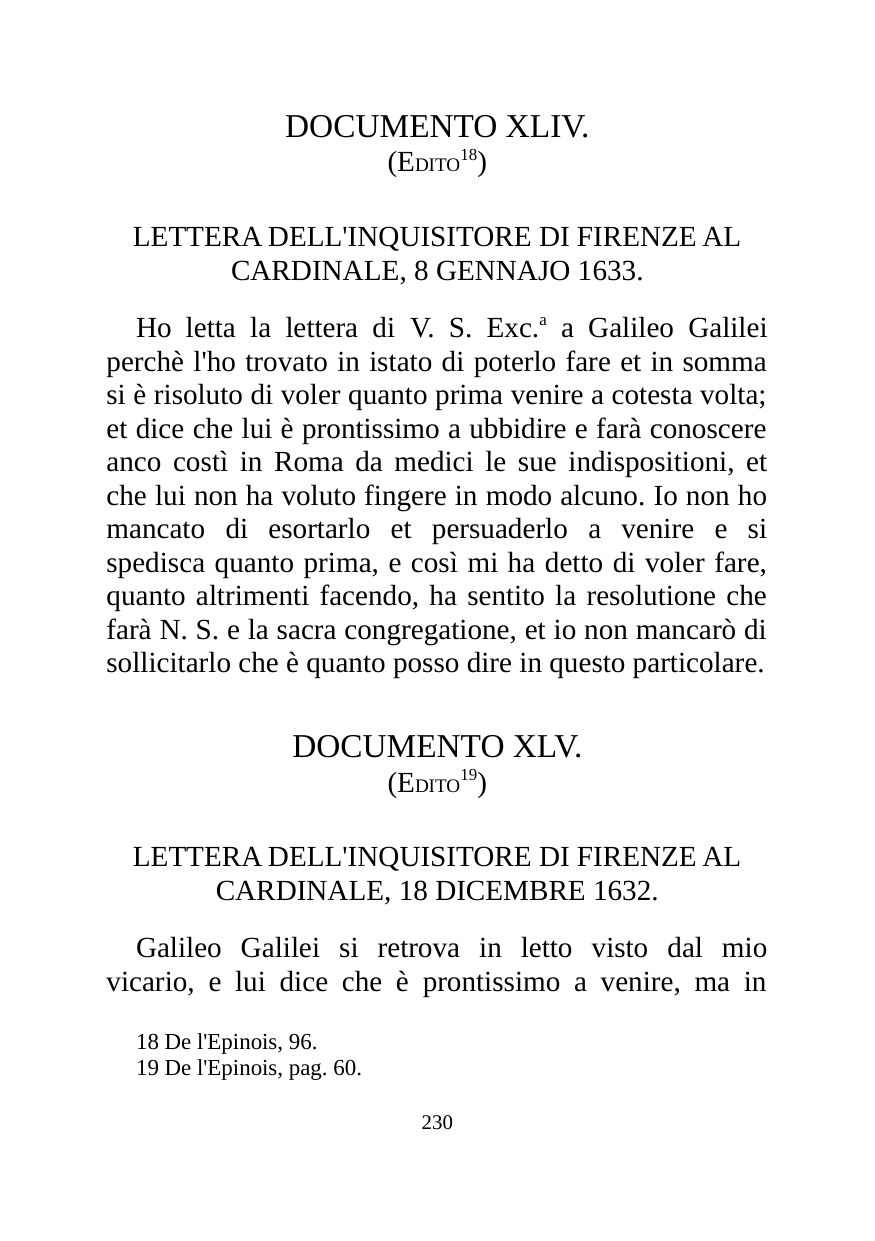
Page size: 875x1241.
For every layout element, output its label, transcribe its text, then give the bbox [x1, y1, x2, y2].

text (Edito) [106, 144, 768, 178]
subtitle DOCUMENTO XLV. [106, 726, 768, 765]
subtitle LETTERA DELL'INQUISITORE DI FIRENZE AL CARDINALE, 8 GENNAJO 1633. [106, 219, 768, 286]
text (Edito) [106, 765, 768, 798]
text Galileo Galilei si retrova in letto visto dal mio vicario, e lui dice che è prontissimo a venire, ma in [106, 930, 768, 997]
text De l'Epinois, 96. [106, 1028, 768, 1054]
text Ho letta la lettera di V. S. Exc.a a Galileo Galilei perchè l'ho trovato in istato di poterlo fare et in somma si è risoluto di voler quanto prima venire a cotesta volta; et dice che lui è prontissimo a ubbidire e farà conoscere anco costì in Roma da medici le sue indispositioni, et che lui non ha voluto fingere in modo alcuno. Io non ho mancato di esortarlo et persuaderlo a venire e si spedisca quanto prima, e così mi ha detto di voler fare, quanto altrimenti facendo, ha sentito la resolutione che farà N. S. e la sacra congregatione, et io non mancarò di sollicitarlo che è quanto posso dire in questo particolare. [106, 310, 768, 679]
subtitle DOCUMENTO XLIV. [106, 106, 768, 144]
subtitle LETTERA DELL'INQUISITORE DI FIRENZE AL CARDINALE, 18 DICEMBRE 1632. [106, 839, 768, 907]
text De l'Epinois, pag. 60. [106, 1054, 768, 1080]
